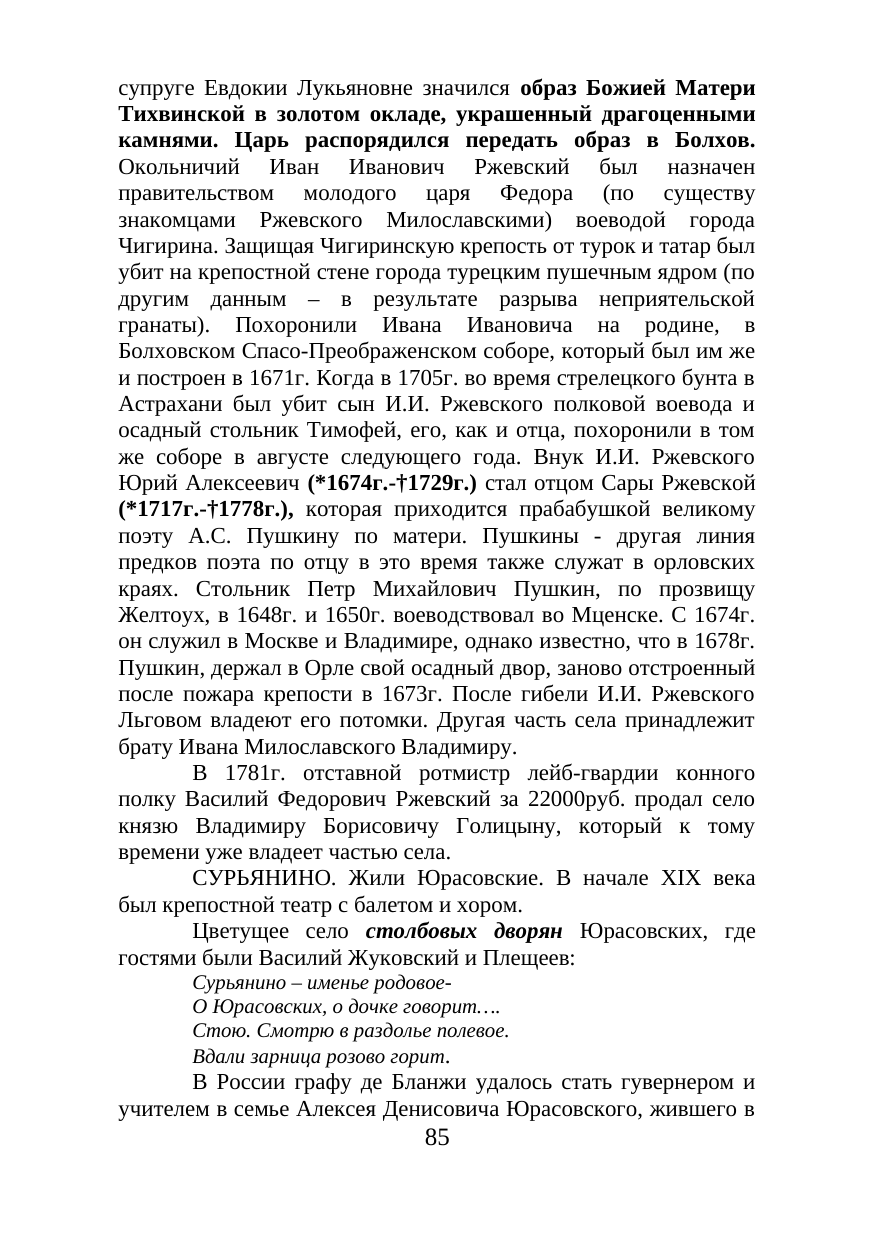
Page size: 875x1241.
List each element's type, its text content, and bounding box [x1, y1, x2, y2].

text СУРЬЯНИНО. Жили Юрасовские. В начале XIX века был крепостной театр с балетом и хором. [118, 864, 756, 917]
text Стою. Смотрю в раздолье полевое. [118, 1018, 756, 1042]
text Сурьянино – именье родовое- [118, 970, 756, 994]
text О Юрасовских, о дочке говорит…. [118, 994, 756, 1018]
text Цветущее село столбовых дворян Юрасовских, где гостями были Василий Жуковский и Плещеев: [118, 917, 756, 970]
text Вдали зарница розово горит. [118, 1042, 756, 1068]
text В 1781г. отставной ротмистр лейб-гвардии конного полку Василий Федорович Ржевский за 22000руб. продал село князю Владимиру Борисовичу Голицыну, который к тому времени уже владеет частью села. [118, 759, 756, 864]
text В России графу де Бланжи удалось стать гувернером и учителем в семье Алексея Денисовича Юрасовского, жившего в [118, 1068, 756, 1121]
text супруге Евдокии Лукьяновне значился образ Божией Матери Тихвинской в золотом окладе, украшенный драгоценными камнями. Царь распорядился передать образ в Болхов. Окольничий Иван Иванович Ржевский был назначен правительством молодого царя Федора (по существу знакомцами Ржевского Милославскими) воеводой города Чигирина. Защищая Чигиринскую крепость от турок и татар был убит на крепостной стене города турецким пушечным ядром (по другим данным – в результате разрыва неприятельской гранаты). Похоронили Ивана Ивановича на родине, в Болховском Спасо-Преображенском соборе, который был им же и построен в 1671г. Когда в 1705г. во время стрелецкого бунта в Астрахани был убит сын И.И. Ржевского полковой воевода и осадный стольник Тимофей, его, как и отца, похоронили в том же соборе в августе следующего года. Внук И.И. Ржевского Юрий Алексеевич (*1674г.-†1729г.) стал отцом Сары Ржевской (*1717г.-†1778г.), которая приходится прабабушкой великому поэту А.С. Пушкину по матери. Пушкины - другая линия предков поэта по отцу в это время также служат в орловских краях. Стольник Петр Михайлович Пушкин, по прозвищу Желтоух, в 1648г. и 1650г. воеводствовал во Мценске. С 1674г. он служил в Москве и Владимире, однако известно, что в 1678г. Пушкин, держал в Орле свой осадный двор, заново отстроенный после пожара крепости в 1673г. После гибели И.И. Ржевского Льговом владеют его потомки. Другая часть села принадлежит брату Ивана Милославского Владимиру. [118, 74, 756, 759]
